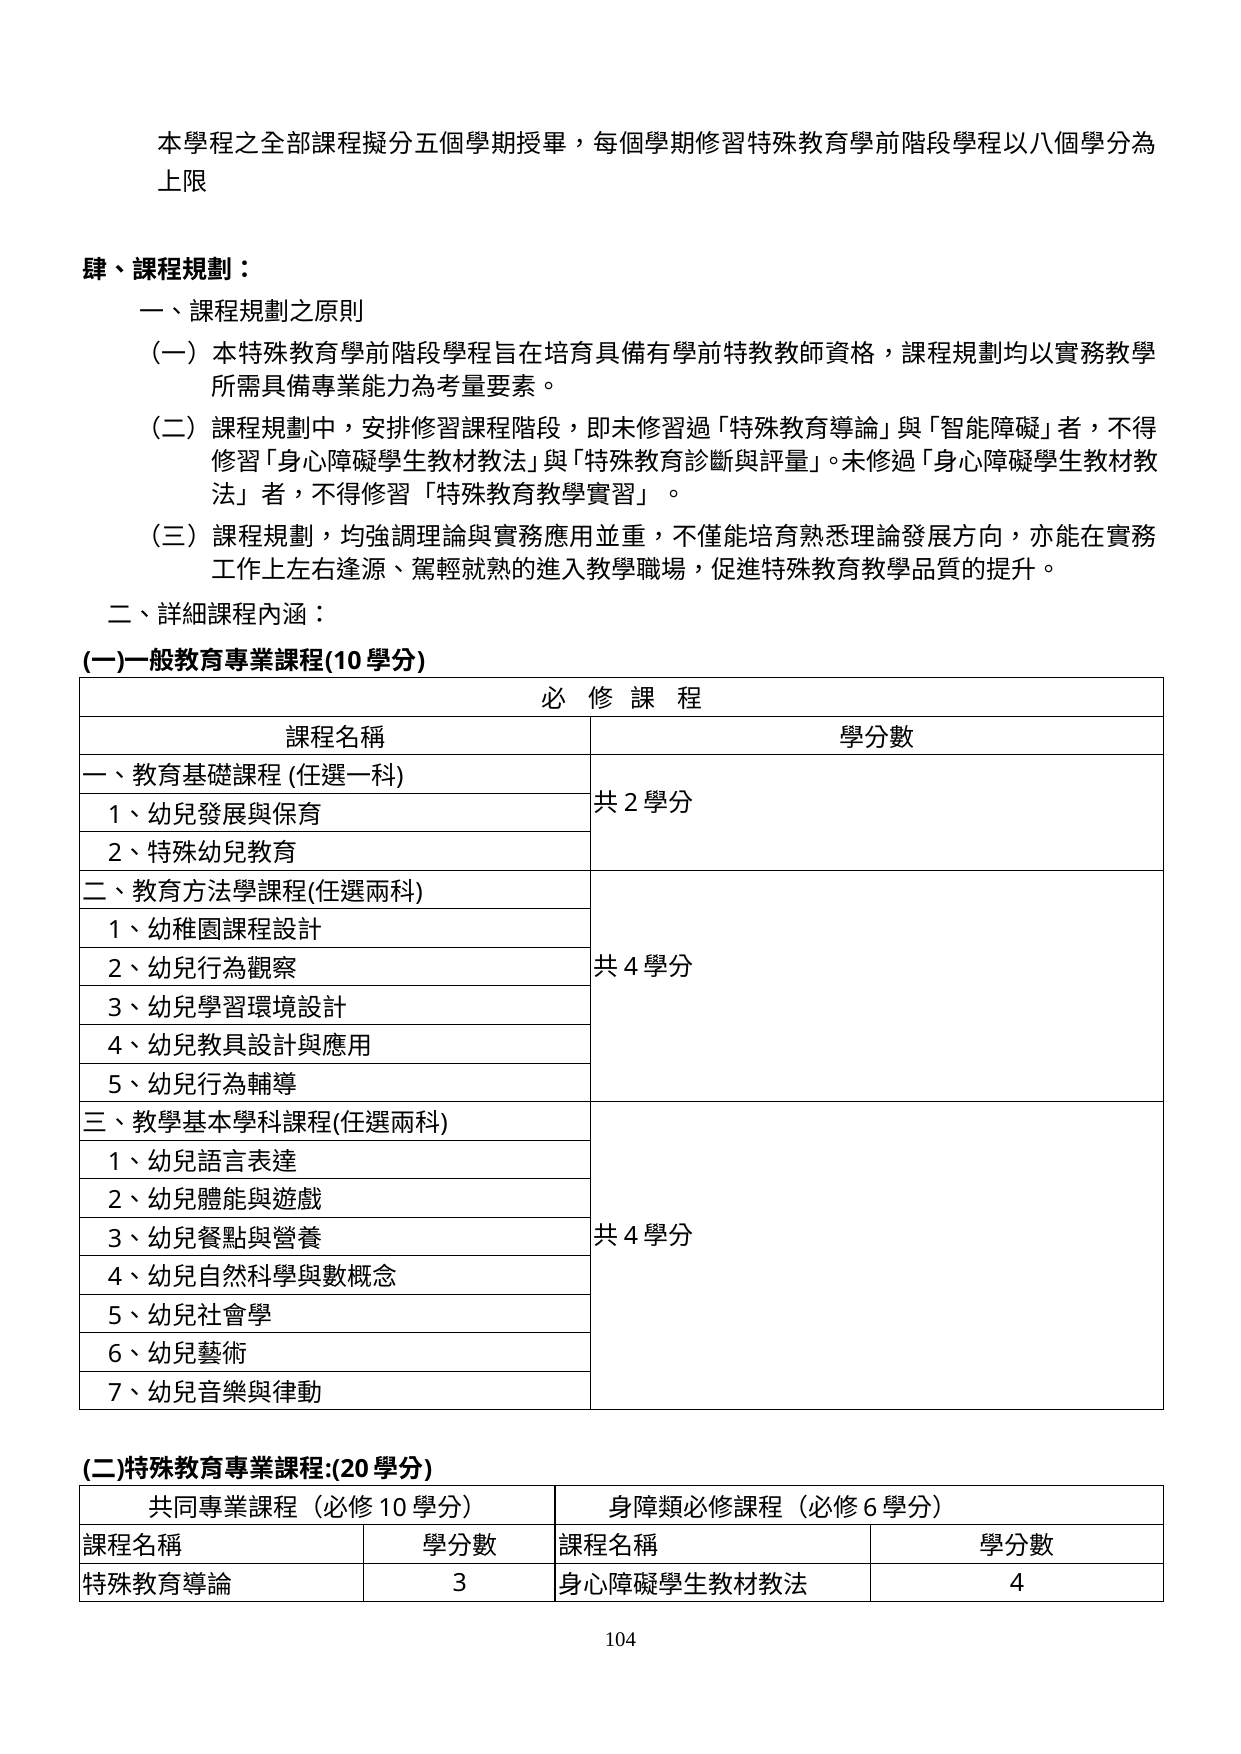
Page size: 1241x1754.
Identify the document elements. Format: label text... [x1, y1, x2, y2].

text 肆、課程規劃： [83, 252, 1157, 285]
table_cell 1、幼兒語言表達 [80, 1141, 590, 1178]
text （三）課程規劃，均強調理論與實務應用並重，不僅能培育熟悉理論發展方向，亦能在實務工作上左右逢源、駕輕就熟的進入教學職場，促進特殊教育教學品質的提升。 [136, 519, 1157, 585]
table_cell 5、幼兒行為輔導 [80, 1064, 590, 1101]
table_cell 學分數 [591, 717, 1163, 754]
table_cell 1、幼兒發展與保育 [80, 794, 590, 831]
table_cell 三、教學基本學科課程(任選兩科) [80, 1102, 590, 1139]
text 一、課程規劃之原則 [139, 294, 1157, 327]
table_cell 4、幼兒自然科學與數概念 [80, 1256, 590, 1294]
table_cell 學分數 [364, 1525, 554, 1562]
table_cell 共4學分 [591, 871, 1163, 1101]
table_cell 3 [364, 1564, 554, 1601]
table_cell 學分數 [871, 1525, 1163, 1562]
table_cell 共4學分 [591, 1102, 1163, 1409]
text （一）本特殊教育學前階段學程旨在培育具備有學前特教教師資格，課程規劃均以實務教學所需具備專業能力為考量要素。 [136, 335, 1157, 402]
table_cell 1、幼稚園課程設計 [80, 909, 590, 947]
text 本學程之全部課程擬分五個學期授畢，每個學期修習特殊教育學前階段學程以八個學分為上限 [158, 123, 1157, 198]
table_cell 共2學分 [591, 755, 1163, 870]
text (一)一般教育專業課程(10學分) [83, 639, 1157, 677]
table_cell 3、幼兒餐點與營養 [80, 1218, 590, 1255]
table_cell 課程名稱 [556, 1525, 870, 1562]
table_cell 3、幼兒學習環境設計 [80, 986, 590, 1024]
text （二）課程規劃中，安排修習課程階段，即未修習過「特殊教育導論」與「智能障礙」者，不得修習「身心障礙學生教材教法」與「特殊教育診斷與評量」。未修過「身心障礙學生教材教法」者，不得修習「特殊教育教學實習」。 [136, 410, 1157, 510]
table_cell 身心障礙學生教材教法 [556, 1564, 870, 1601]
table_cell 4、幼兒教具設計與應用 [80, 1025, 590, 1062]
table_header 必 修 課 程 [80, 678, 1163, 716]
table_header 共同專業課程（必修10學分） [80, 1486, 554, 1524]
table_cell 一、教育基礎課程 (任選一科) [80, 755, 590, 793]
table_cell 7、幼兒音樂與律動 [80, 1372, 590, 1409]
table_cell 2、幼兒體能與遊戲 [80, 1179, 590, 1217]
table_cell 2、特殊幼兒教育 [80, 832, 590, 870]
table_cell 5、幼兒社會學 [80, 1295, 590, 1332]
table_cell 4 [871, 1564, 1163, 1601]
text 二、詳細課程內涵： [82, 594, 1157, 631]
table_cell 2、幼兒行為觀察 [80, 948, 590, 985]
table_header 身障類必修課程（必修6學分） [556, 1486, 1163, 1524]
text (二)特殊教育專業課程:(20學分) [83, 1448, 1157, 1485]
table_cell 課程名稱 [80, 717, 590, 754]
table_cell 二、教育方法學課程(任選兩科) [80, 871, 590, 908]
table_cell 6、幼兒藝術 [80, 1333, 590, 1371]
table_cell 特殊教育導論 [80, 1564, 363, 1601]
table_cell 課程名稱 [80, 1525, 363, 1562]
